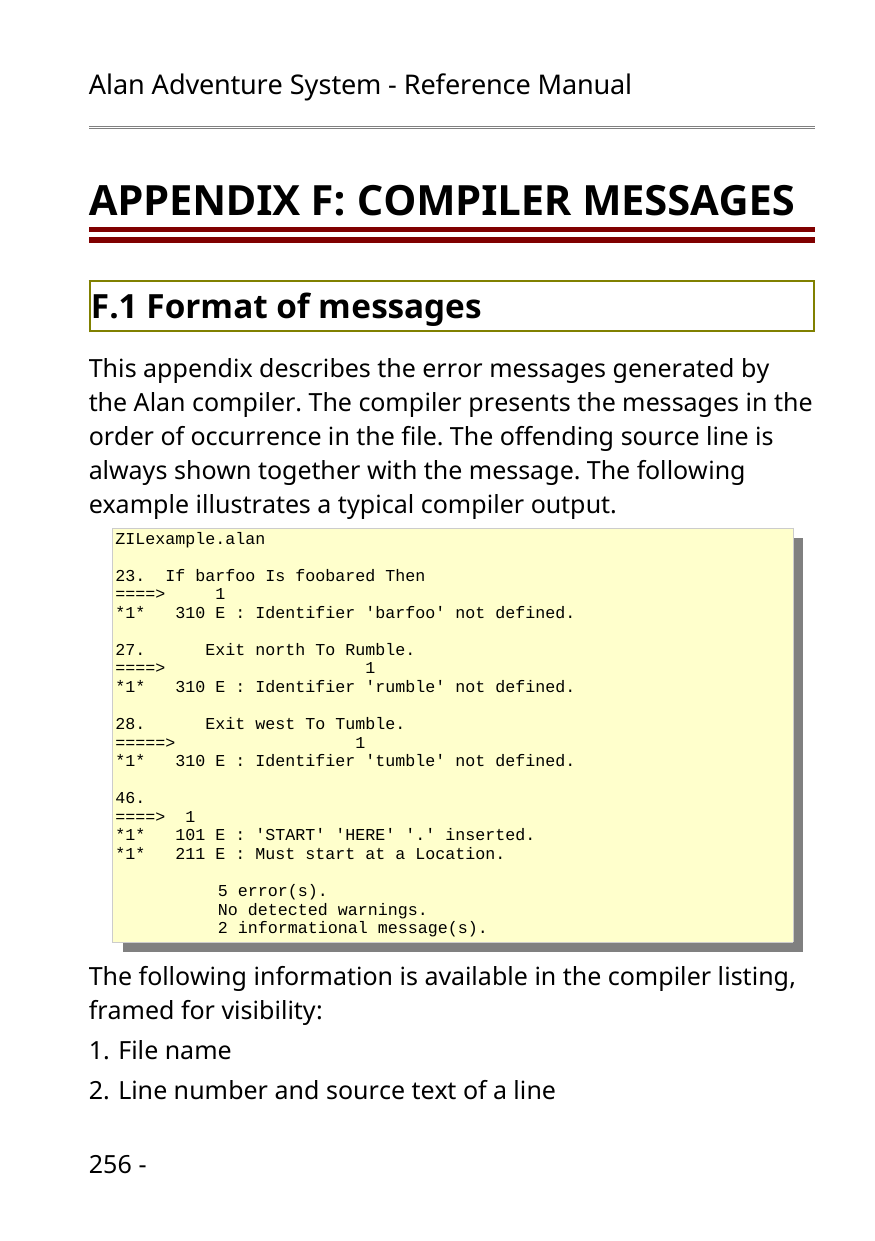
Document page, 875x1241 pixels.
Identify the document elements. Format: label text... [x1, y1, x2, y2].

subtitle Format of messages [91, 282, 813, 330]
subtitle Compiler Messages [88, 171, 815, 243]
list File name [88, 1033, 815, 1067]
list Line number and source text of a line [88, 1073, 815, 1107]
text This appendix describes the error messages generated by the Alan compiler. The compiler presents the messages in the order of occurrence in the file. The offending source line is always shown together with the message. The follow­ing example illustrates a typical compiler output. [88, 351, 815, 521]
text ZILexample.alan 23. If barfoo Is foobared Then ====> 1 *1* 310 E : Identifier 'barfoo' not defined. 27. Exit north To Rumble. ====> 1 *1* 310 E : Identifier 'rumble' not defined. 28. Exit west To Tumble. =====> 1 *1* 310 E : Identifier 'tumble' not defined. 46. ====> 1 *1* 101 E : 'START' 'HERE' '.' inserted. *1* 211 E : Must start at a Location. 5 error(s). No detected warnings. 2 informational message(s). [113, 529, 793, 942]
text The following information is available in the compiler listing, framed for visibility: [88, 959, 815, 1027]
